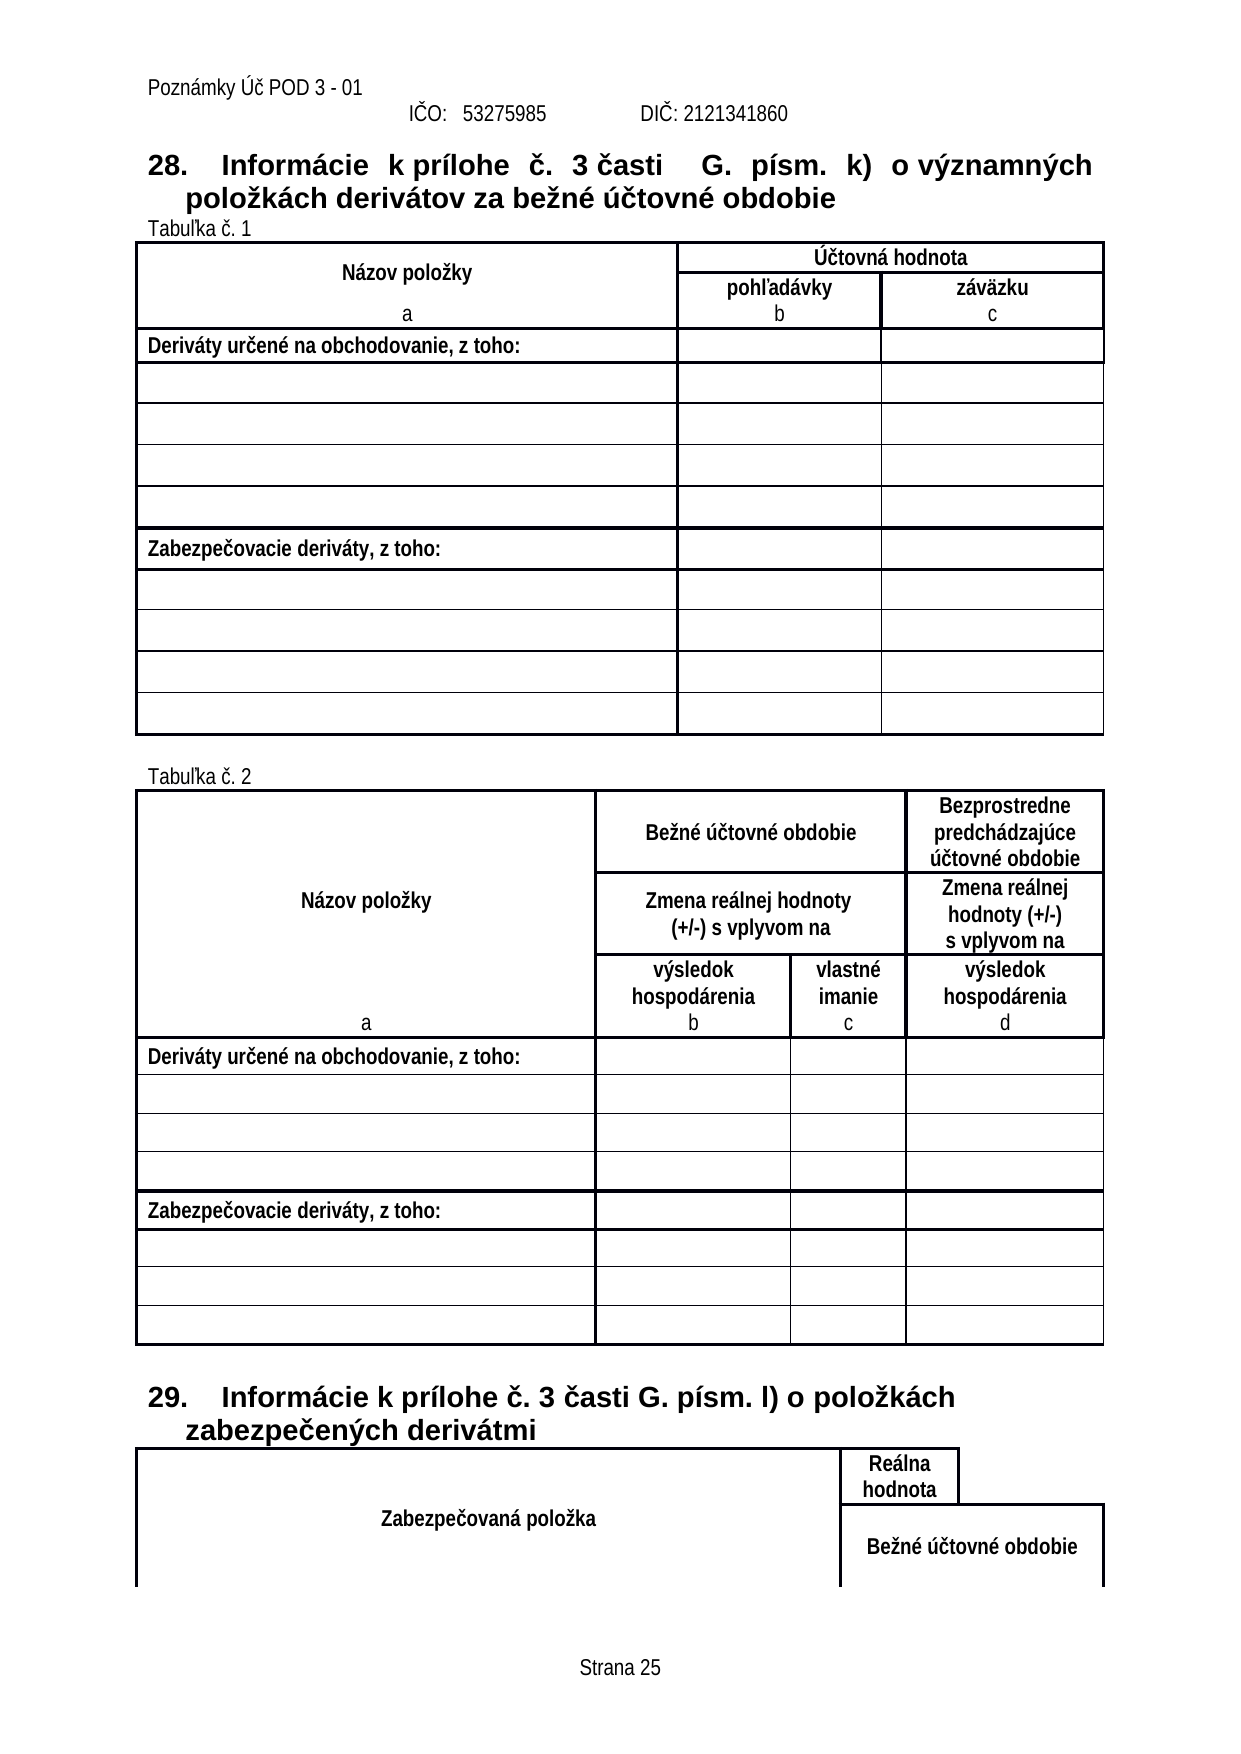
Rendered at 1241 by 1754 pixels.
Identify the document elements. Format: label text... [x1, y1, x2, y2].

title Informácie k prílohe č. 3 časti G. písm. l) o položkách zabezpečených derivátmi [148, 1380, 1092, 1447]
table_cell Deriváty určené na obchodovanie, z toho: [138, 330, 676, 361]
table_cell [791, 1075, 905, 1112]
table_cell [597, 1193, 790, 1228]
table_cell [907, 1267, 1103, 1304]
table_cell Zabezpečovacie deriváty, z toho: [138, 530, 676, 568]
table_cell Zmena reálnej hodnoty (+/-) s vplyvom na [597, 874, 904, 953]
table_cell [138, 1231, 594, 1266]
table_cell [597, 1231, 790, 1266]
table_cell [907, 1039, 1103, 1074]
table_cell [138, 610, 676, 650]
title Informácie k prílohe č. 3 časti G. písm. k) o významných položkách derivátov za bežné účtovné obdobie [148, 148, 1092, 215]
table_header Zabezpečovaná položka [138, 1450, 839, 1587]
table_header Reálna hodnota [842, 1450, 957, 1503]
table_cell [597, 1114, 790, 1151]
table_cell [679, 610, 881, 650]
table_cell [791, 1306, 905, 1343]
table_cell [597, 1075, 790, 1112]
table_cell [791, 1267, 905, 1304]
table_cell [882, 487, 1103, 526]
table_cell [791, 1231, 905, 1266]
table_header Názov položky [138, 244, 676, 300]
table_cell [679, 693, 881, 733]
table_cell [791, 1039, 905, 1074]
table_cell [882, 530, 1103, 568]
table_cell [907, 1193, 1103, 1228]
table_cell d [908, 1009, 1102, 1036]
table_cell [138, 364, 676, 402]
table_header Bezprostredne predchádzajúce účtovné obdobie [908, 792, 1102, 871]
table_cell [791, 1152, 905, 1189]
table_cell [138, 1114, 594, 1151]
table_cell vlastné imanie [792, 956, 904, 1009]
table_cell [882, 330, 1103, 361]
text Tabuľka č. 2 [148, 763, 1092, 789]
table_cell Deriváty určené na obchodovanie, z toho: [138, 1039, 594, 1074]
table_cell [679, 330, 880, 361]
table_cell výsledok hospodárenia [908, 956, 1102, 1009]
table_cell a [138, 300, 676, 327]
table_cell [907, 1152, 1103, 1189]
table_cell b [679, 300, 879, 327]
table_cell [679, 445, 881, 485]
table_cell [882, 404, 1103, 444]
table_cell a [138, 1009, 594, 1036]
table_cell [907, 1114, 1103, 1151]
table_cell [138, 693, 676, 733]
table_cell [882, 610, 1103, 650]
table_cell [791, 1193, 905, 1228]
table_cell [138, 1267, 594, 1304]
table_cell [138, 652, 676, 692]
table_cell [138, 1075, 594, 1112]
table_cell [882, 571, 1103, 609]
table_header Účtovná hodnota [679, 244, 1102, 271]
table_cell [679, 364, 881, 402]
table_cell Zmena reálnej hodnoty (+/-) s vplyvom na [908, 874, 1102, 953]
table_cell [679, 530, 881, 568]
table_cell c [883, 300, 1102, 327]
table_cell [882, 364, 1103, 402]
table_cell [597, 1152, 790, 1189]
table_cell [597, 1306, 790, 1343]
table_cell [138, 571, 676, 609]
table_cell [138, 445, 676, 485]
table_cell [882, 652, 1103, 692]
table_cell [679, 487, 881, 526]
table_cell [791, 1114, 905, 1151]
table_cell [679, 652, 881, 692]
table_cell [597, 1039, 790, 1074]
table_cell [138, 1152, 594, 1189]
table_header Bežné účtovné obdobie [597, 792, 904, 871]
table_cell [882, 693, 1103, 733]
table_cell záväzku [883, 274, 1102, 300]
table_cell [597, 1267, 790, 1304]
table_cell c [792, 1009, 904, 1036]
table_cell [679, 571, 881, 609]
table_cell [907, 1075, 1103, 1112]
table_cell [907, 1231, 1103, 1266]
table_cell Zabezpečovacie deriváty, z toho: [138, 1193, 594, 1228]
table_cell [882, 445, 1103, 485]
table_cell [138, 1306, 594, 1343]
table_header Názov položky [138, 792, 594, 1009]
table_cell [138, 404, 676, 444]
text Tabuľka č. 1 [148, 215, 1092, 241]
table_cell [907, 1306, 1103, 1343]
table_cell b [597, 1009, 789, 1036]
table_cell výsledok hospodárenia [597, 956, 789, 1009]
table_cell pohľadávky [679, 274, 879, 300]
table_cell Bežné účtovné obdobie [842, 1506, 1102, 1587]
table_cell [679, 404, 881, 444]
table_cell [138, 487, 676, 526]
